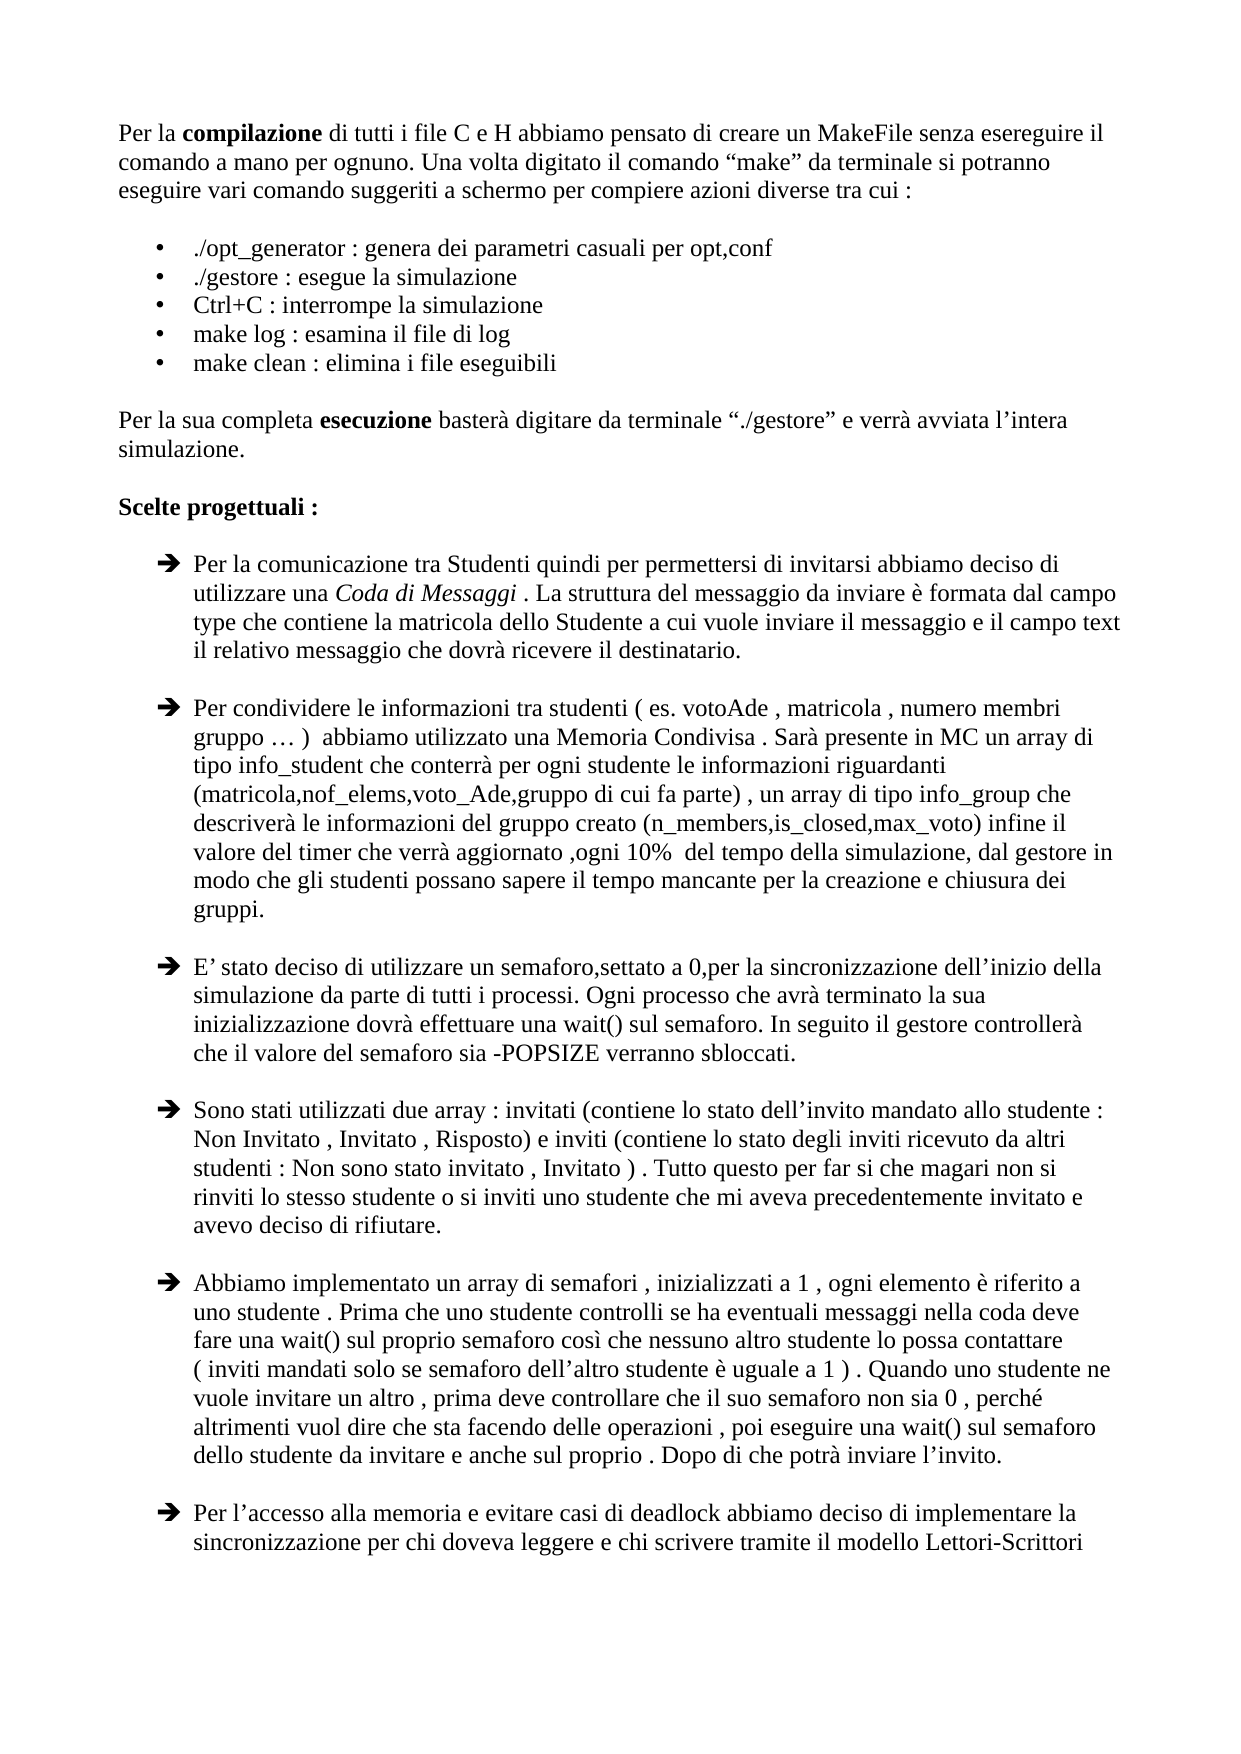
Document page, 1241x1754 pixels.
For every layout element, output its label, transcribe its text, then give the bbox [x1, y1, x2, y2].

list make log : esamina il file di log [156, 319, 1122, 348]
list Sono stati utilizzati due array : invitati (contiene lo stato dell’invito mandato allo studente : Non Invitato , Invitato , Risposto) e inviti (contiene lo stato degli inviti ricevuto da altri studenti : Non sono stato invitato , Invitato ) . Tutto questo per far si che magari non si rinviti lo stesso studente o si inviti uno studente che mi aveva precedentemente invitato e avevo deciso di rifiutare. [156, 1096, 1122, 1239]
list Per la comunicazione tra Studenti quindi per permettersi di invitarsi abbiamo deciso di utilizzare una Coda di Messaggi . La struttura del messaggio da inviare è formata dal campo type che contiene la matricola dello Studente a cui vuole inviare il messaggio e il campo text il relativo messaggio che dovrà ricevere il destinatario. [156, 549, 1122, 664]
list ./gestore : esegue la simulazione [156, 262, 1122, 291]
text Per la sua completa esecuzione basterà digitare da terminale “./gestore” e verrà avviata l’intera simulazione. [118, 406, 1122, 463]
text Scelte progettuali : [118, 492, 1122, 521]
text Per la compilazione di tutti i file C e H abbiamo pensato di creare un MakeFile senza esereguire il comando a mano per ognuno. Una volta digitato il comando “make” da terminale si potranno eseguire vari comando suggeriti a schermo per compiere azioni diverse tra cui : [118, 118, 1122, 204]
list Per l’accesso alla memoria e evitare casi di deadlock abbiamo deciso di implementare la sincronizzazione per chi doveva leggere e chi scrivere tramite il modello Lettori-Scrittori [156, 1498, 1122, 1556]
list Per condividere le informazioni tra studenti ( es. votoAde , matricola , numero membri gruppo … ) abbiamo utilizzato una Memoria Condivisa . Sarà presente in MC un array di tipo info_student che conterrà per ogni studente le informazioni riguardanti (matricola,nof_elems,voto_Ade,gruppo di cui fa parte) , un array di tipo info_group che descriverà le informazioni del gruppo creato (n_members,is_closed,max_voto) infine il valore del timer che verrà aggiornato ,ogni 10% del tempo della simulazione, dal gestore in modo che gli studenti possano sapere il tempo mancante per la creazione e chiusura dei gruppi. [156, 693, 1122, 923]
list E’ stato deciso di utilizzare un semaforo,settato a 0,per la sincronizzazione dell’inizio della simulazione da parte di tutti i processi. Ogni processo che avrà terminato la sua inizializzazione dovrà effettuare una wait() sul semaforo. In seguito il gestore controllerà che il valore del semaforo sia -POPSIZE verranno sbloccati. [156, 952, 1122, 1067]
list ./opt_generator : genera dei parametri casuali per opt,conf [156, 233, 1122, 262]
list Abbiamo implementato un array di semafori , inizializzati a 1 , ogni elemento è riferito a uno studente . Prima che uno studente controlli se ha eventuali messaggi nella coda deve fare una wait() sul proprio semaforo così che nessuno altro studente lo possa contattare ( inviti mandati solo se semaforo dell’altro studente è uguale a 1 ) . Quando uno studente ne vuole invitare un altro , prima deve controllare che il suo semaforo non sia 0 , perché altrimenti vuol dire che sta facendo delle operazioni , poi eseguire una wait() sul semaforo dello studente da invitare e anche sul proprio . Dopo di che potrà inviare l’invito. [156, 1268, 1122, 1469]
list Ctrl+C : interrompe la simulazione [156, 291, 1122, 319]
list make clean : elimina i file eseguibili [156, 348, 1122, 377]
